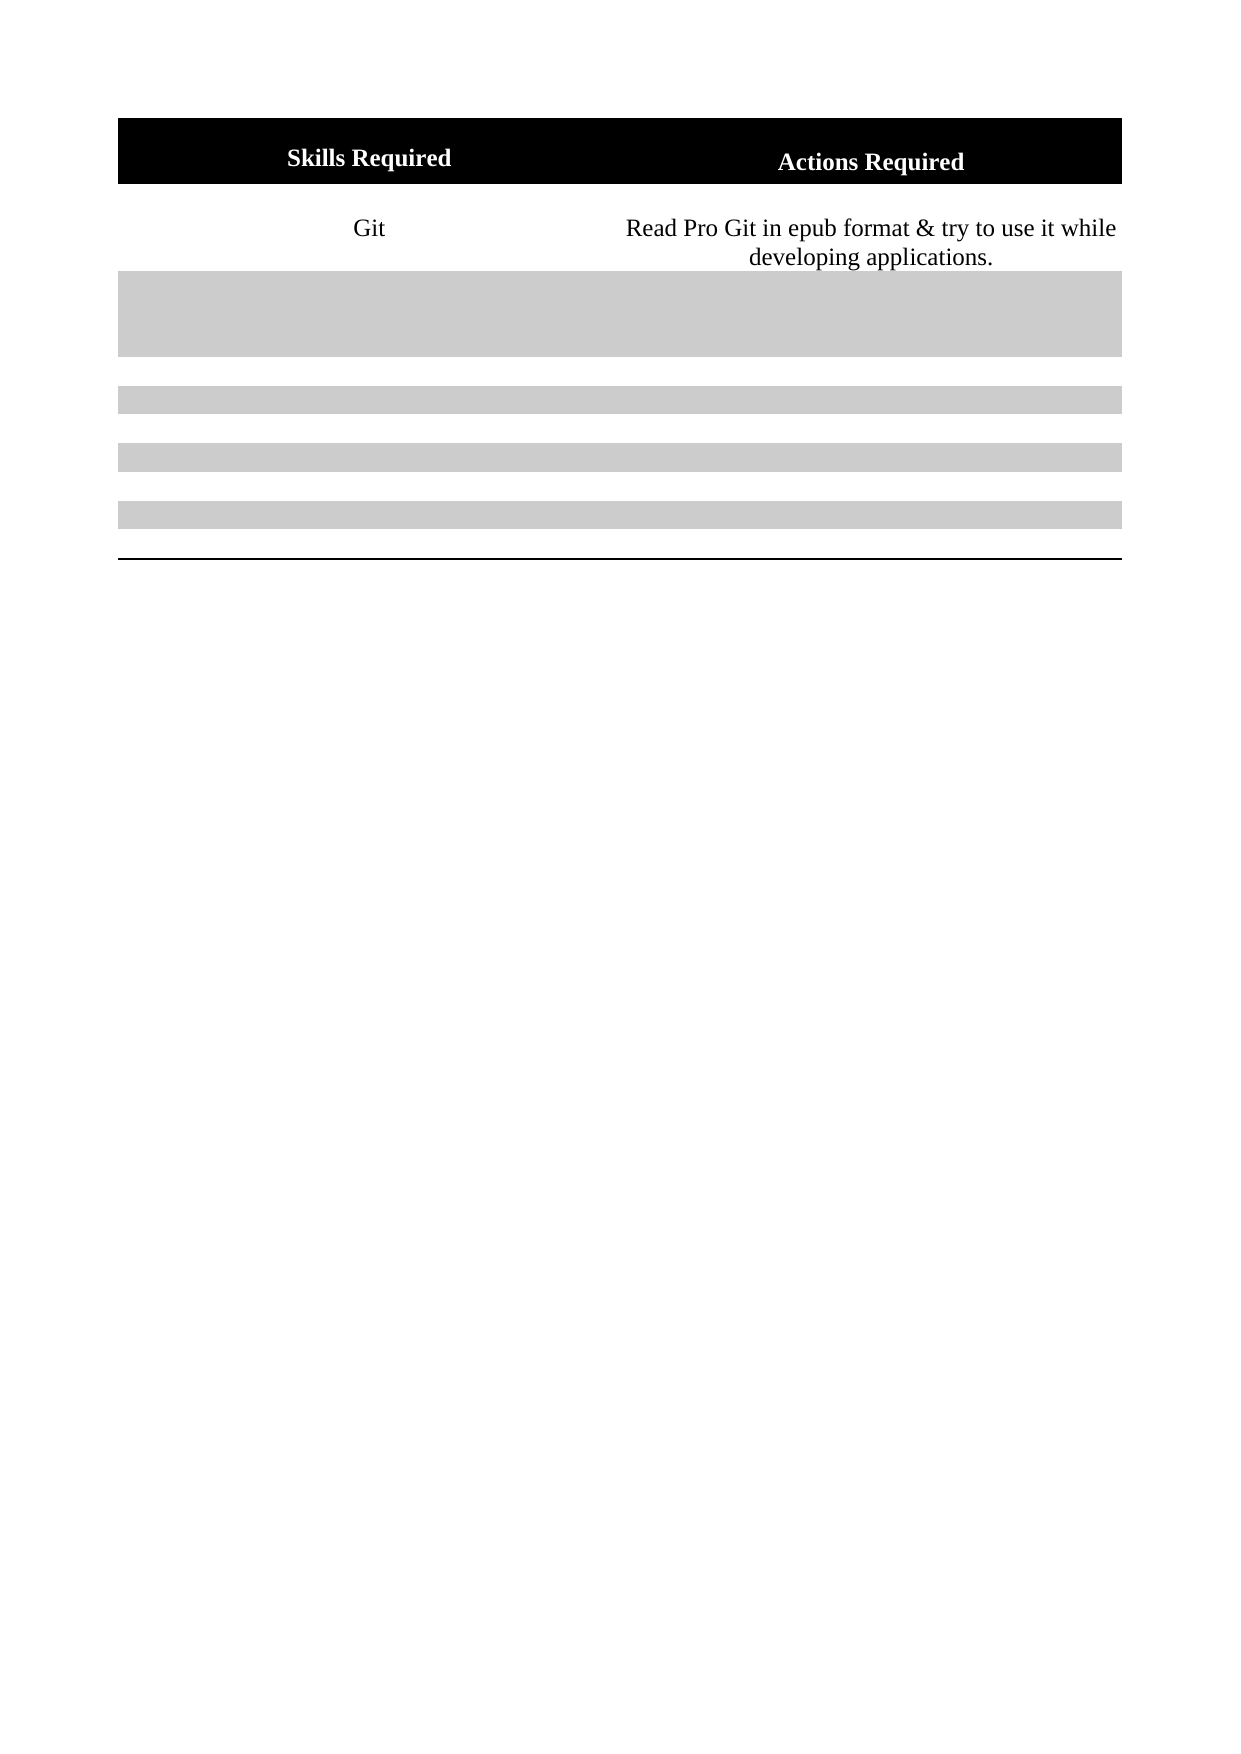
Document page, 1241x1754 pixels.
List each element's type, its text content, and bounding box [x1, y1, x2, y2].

table_cell [620, 386, 1122, 414]
table_cell [118, 443, 620, 472]
table_header Skills Required [118, 118, 620, 184]
table_cell [118, 386, 620, 414]
table_cell [118, 414, 620, 443]
table_cell [620, 472, 1122, 501]
table_cell [620, 529, 1122, 558]
table_cell [620, 414, 1122, 443]
table_cell [118, 501, 620, 529]
table_cell Read Pro Git in epub format & try to use it while developing applications. [620, 184, 1122, 271]
table_cell [620, 357, 1122, 386]
table_cell [118, 529, 620, 558]
table_header Actions Required [620, 118, 1122, 184]
table_cell [118, 472, 620, 501]
table_cell [620, 501, 1122, 529]
table_cell [620, 443, 1122, 472]
table_cell [620, 271, 1122, 357]
table_cell [118, 357, 620, 386]
table_cell Git [118, 184, 620, 271]
table_cell [118, 271, 620, 357]
